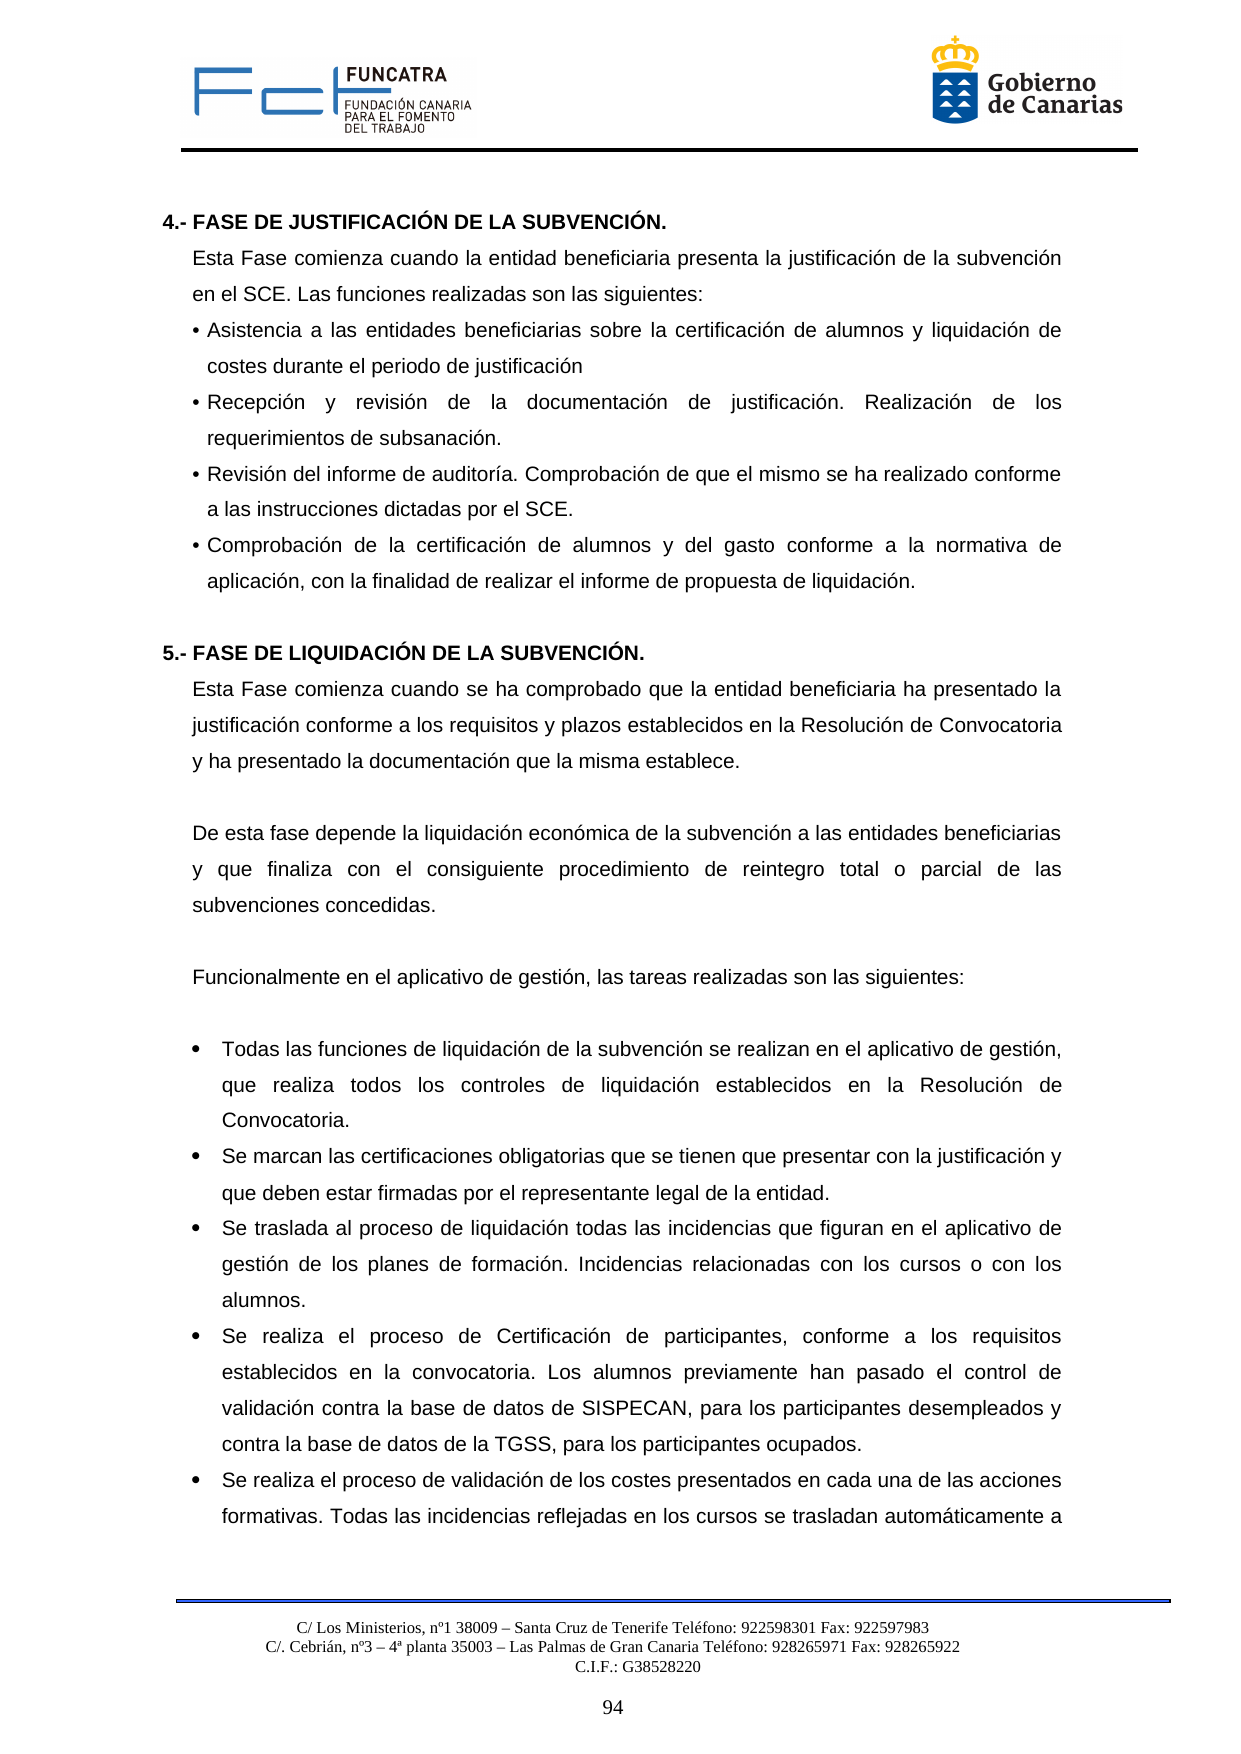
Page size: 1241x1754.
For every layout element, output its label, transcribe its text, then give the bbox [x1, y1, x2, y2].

text • Revisión del informe de auditoría. Comprobación de que el mismo se ha realizado conforme a las instrucciones dictadas por el SCE. [192, 461, 1063, 521]
text Funcionalmente en el aplicativo de gestión, las tareas realizadas son las siguientes: [192, 964, 1063, 988]
list Se traslada al proceso de liquidación todas las incidencias que figuran en el aplicativo de gestión de los planes de formación. Incidencias relacionadas con los cursos o con los alumnos. [192, 1216, 1063, 1312]
picture [931, 35, 1123, 124]
text • Comprobación de la certificación de alumnos y del gasto conforme a la normativa de aplicación, con la finalidad de realizar el informe de propuesta de liquidación. [192, 533, 1063, 593]
text De esta fase depende la liquidación económica de la subvención a las entidades beneficiarias y que finaliza con el consiguiente procedimiento de reintegro total o parcial de las subvenciones concedidas. [192, 821, 1063, 917]
text Esta Fase comienza cuando la entidad beneficiaria presenta la justificación de la subvención en el SCE. Las funciones realizadas son las siguientes: [192, 246, 1063, 306]
text • Asistencia a las entidades beneficiarias sobre la certificación de alumnos y liquidación de costes durante el periodo de justificación [192, 318, 1063, 377]
text 4.- FASE DE JUSTIFICACIÓN DE LA SUBVENCIÓN. [162, 210, 1063, 234]
text • Recepción y revisión de la documentación de justificación. Realización de los requerimientos de subsanación. [192, 389, 1063, 449]
picture [180, 57, 477, 138]
text 5.- FASE DE LIQUIDACIÓN DE LA SUBVENCIÓN. [162, 641, 1063, 665]
list Se marcan las certificaciones obligatorias que se tienen que presentar con la justificación y que deben estar firmadas por el representante legal de la entidad. [192, 1144, 1063, 1204]
list Se realiza el proceso de validación de los costes presentados en cada una de las acciones formativas. Todas las incidencias reflejadas en los cursos se trasladan automáticamente a [192, 1468, 1063, 1528]
list Todas las funciones de liquidación de la subvención se realizan en el aplicativo de gestión, que realiza todos los controles de liquidación establecidos en la Resolución de Convocatoria. [192, 1036, 1063, 1132]
text Esta Fase comienza cuando se ha comprobado que la entidad beneficiaria ha presentado la justificación conforme a los requisitos y plazos establecidos en la Resolución de Convocatoria y ha presentado la documentación que la misma establece. [192, 677, 1063, 773]
list Se realiza el proceso de Certificación de participantes, conforme a los requisitos establecidos en la convocatoria. Los alumnos previamente han pasado el control de validación contra la base de datos de SISPECAN, para los participantes desempleados y contra la base de datos de la TGSS, para los participantes ocupados. [192, 1324, 1063, 1456]
